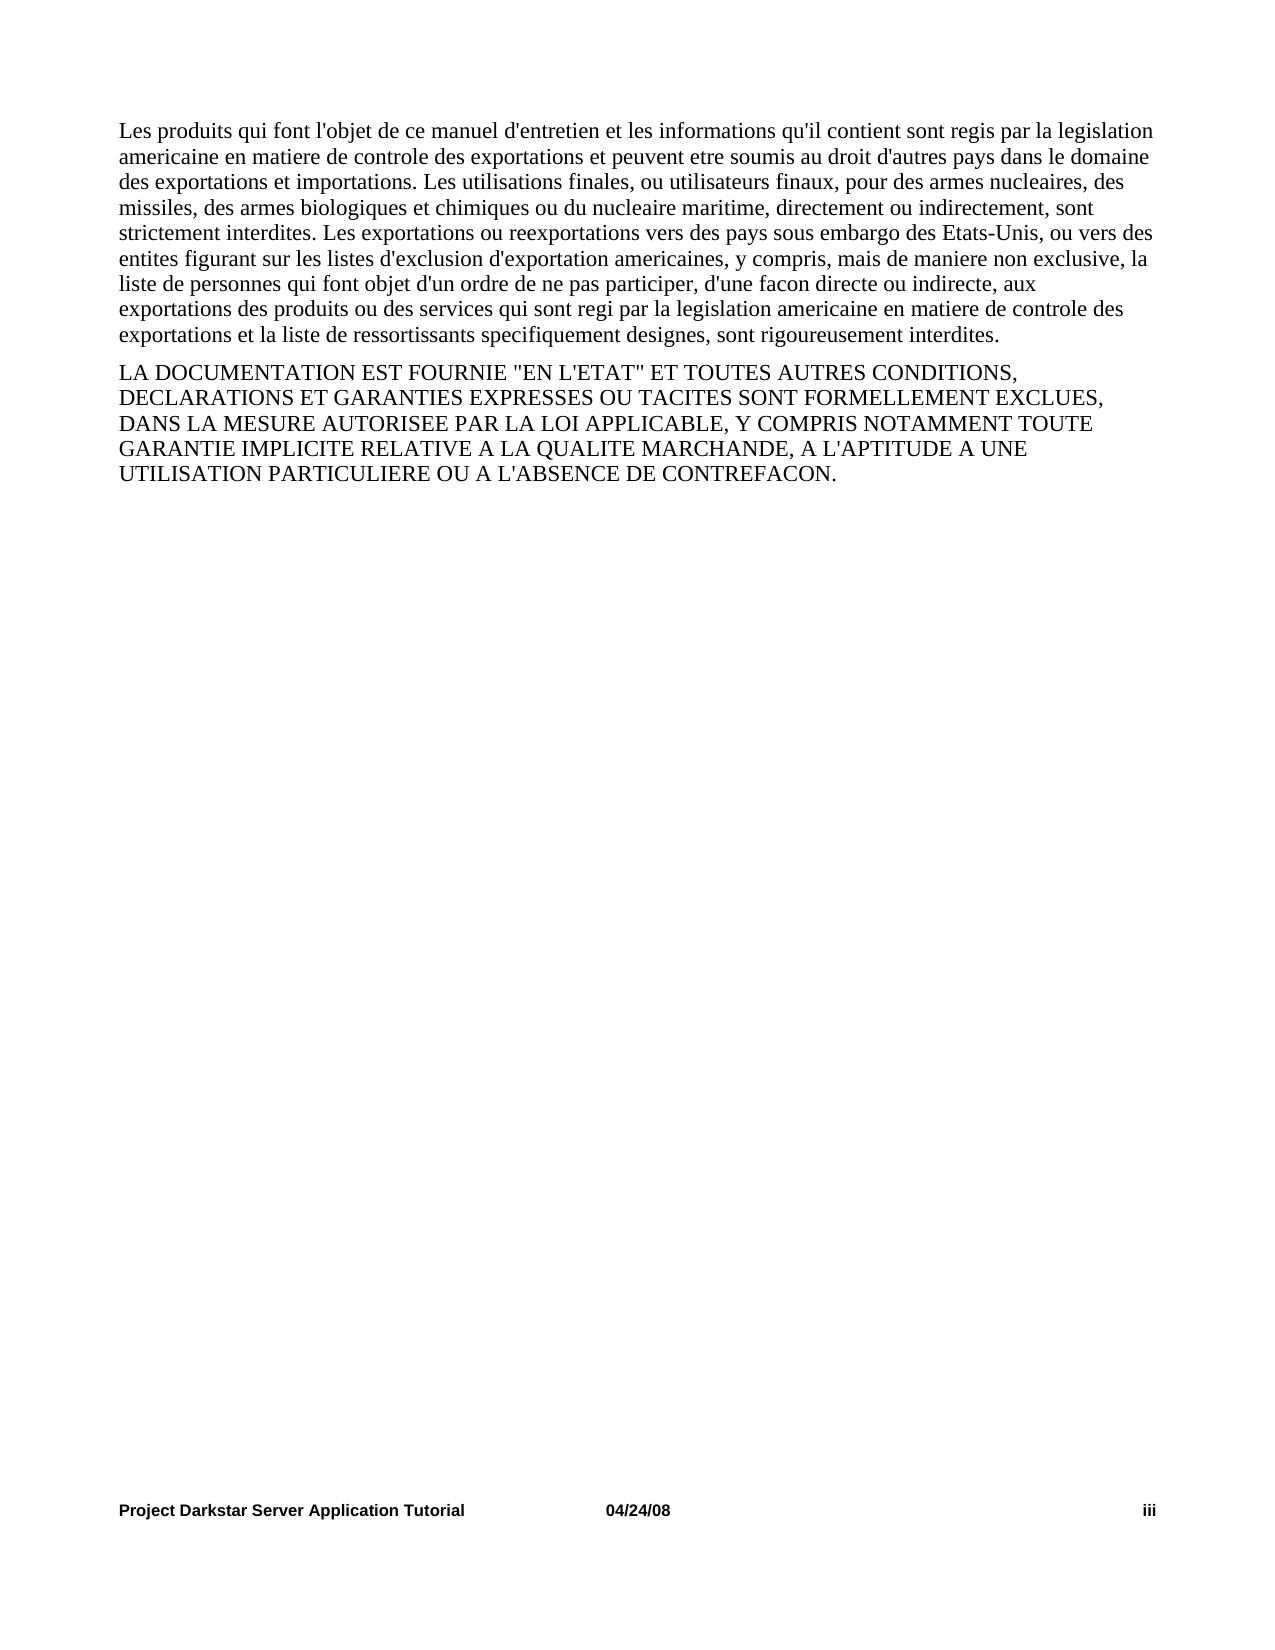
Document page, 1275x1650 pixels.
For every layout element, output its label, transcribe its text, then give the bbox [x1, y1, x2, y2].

text LA DOCUMENTATION EST FOURNIE "EN L'ETAT" ET TOUTES AUTRES CONDITIONS, DECLARATIONS ET GARANTIES EXPRESSES OU TACITES SONT FORMELLEMENT EXCLUES, DANS LA MESURE AUTORISEE PAR LA LOI APPLICABLE, Y COMPRIS NOTAMMENT TOUTE GARANTIE IMPLICITE RELATIVE A LA QUALITE MARCHANDE, A L'APTITUDE A UNE UTILISATION PARTICULIERE OU A L'ABSENCE DE CONTREFACON. [118, 360, 1156, 512]
text Les produits qui font l'objet de ce manuel d'entretien et les informations qu'il contient sont regis par la legislation americaine en matiere de controle des exportations et peuvent etre soumis au droit d'autres pays dans le domaine des exportations et importations. Les utilisations finales, ou utilisateurs finaux, pour des armes nucleaires, des missiles, des armes biologiques et chimiques ou du nucleaire maritime, directement ou indirectement, sont strictement interdites. Les exportations ou reexportations vers des pays sous embargo des Etats-Unis, ou vers des entites figurant sur les listes d'exclusion d'exportation americaines, y compris, mais de maniere non exclusive, la liste de personnes qui font objet d'un ordre de ne pas participer, d'une facon directe ou indirecte, aux exportations des produits ou des services qui sont regi par la legislation americaine en matiere de controle des exportations et la liste de ressortissants specifiquement designes, sont rigoureusement interdites. [118, 118, 1156, 347]
